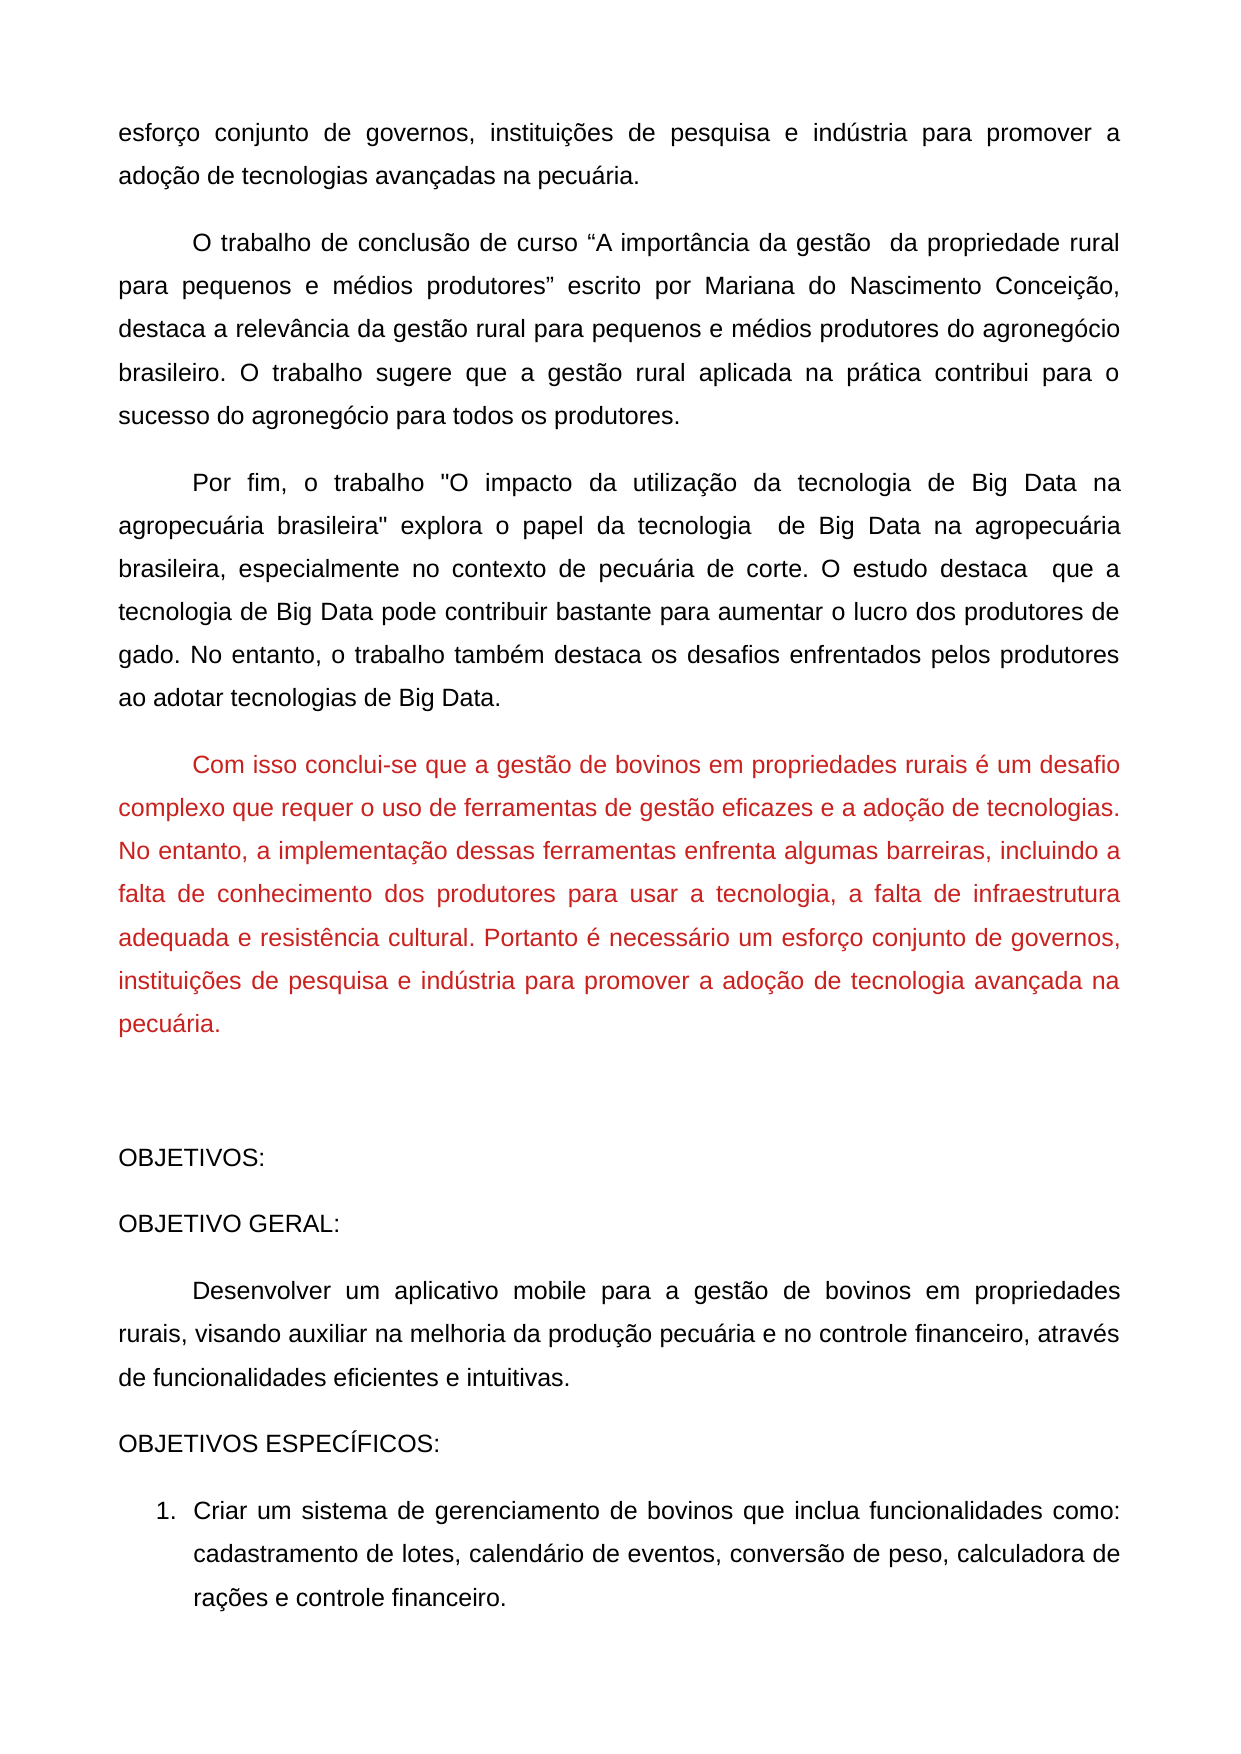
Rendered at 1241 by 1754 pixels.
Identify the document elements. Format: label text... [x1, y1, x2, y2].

text Com isso conclui-se que a gestão de bovinos em propriedades rurais é um desafio complexo que requer o uso de ferramentas de gestão eficazes e a adoção de tecnologias. No entanto, a implementação dessas ferramentas enfrenta algumas barreiras, incluindo a falta de conhecimento dos produtores para usar a tecnologia, a falta de infraestrutura adequada e resistência cultural. Portanto é necessário um esforço conjunto de governos, instituições de pesquisa e indústria para promover a adoção de tecnologia avançada na pecuária. [118, 750, 1122, 1037]
list Criar um sistema de gerenciamento de bovinos que inclua funcionalidades como: cadastramento de lotes, calendário de eventos, conversão de peso, calculadora de rações e controle financeiro. [156, 1496, 1122, 1611]
text Desenvolver um aplicativo mobile para a gestão de bovinos em propriedades rurais, visando auxiliar na melhoria da produção pecuária e no controle financeiro, através de funcionalidades eficientes e intuitivas. [118, 1276, 1122, 1391]
text O trabalho de conclusão de curso “A importância da gestão da propriedade rural para pequenos e médios produtores” escrito por Mariana do Nascimento Conceição, destaca a relevância da gestão rural para pequenos e médios produtores do agronegócio brasileiro. O trabalho sugere que a gestão rural aplicada na prática contribui para o sucesso do agronegócio para todos os produtores. [118, 228, 1122, 429]
text OBJETIVOS ESPECÍFICOS: [118, 1429, 1122, 1458]
text OBJETIVOS: [118, 1142, 1122, 1171]
text Por fim, o trabalho "O impacto da utilização da tecnologia de Big Data na agropecuária brasileira" explora o papel da tecnologia de Big Data na agropecuária brasileira, especialmente no contexto de pecuária de corte. O estudo destaca que a tecnologia de Big Data pode contribuir bastante para aumentar o lucro dos produtores de gado. No entanto, o trabalho também destaca os desafios enfrentados pelos produtores ao adotar tecnologias de Big Data. [118, 467, 1122, 712]
text OBJETIVO GERAL: [118, 1209, 1122, 1238]
text esforço conjunto de governos, instituições de pesquisa e indústria para promover a adoção de tecnologias avançadas na pecuária. [118, 118, 1122, 190]
